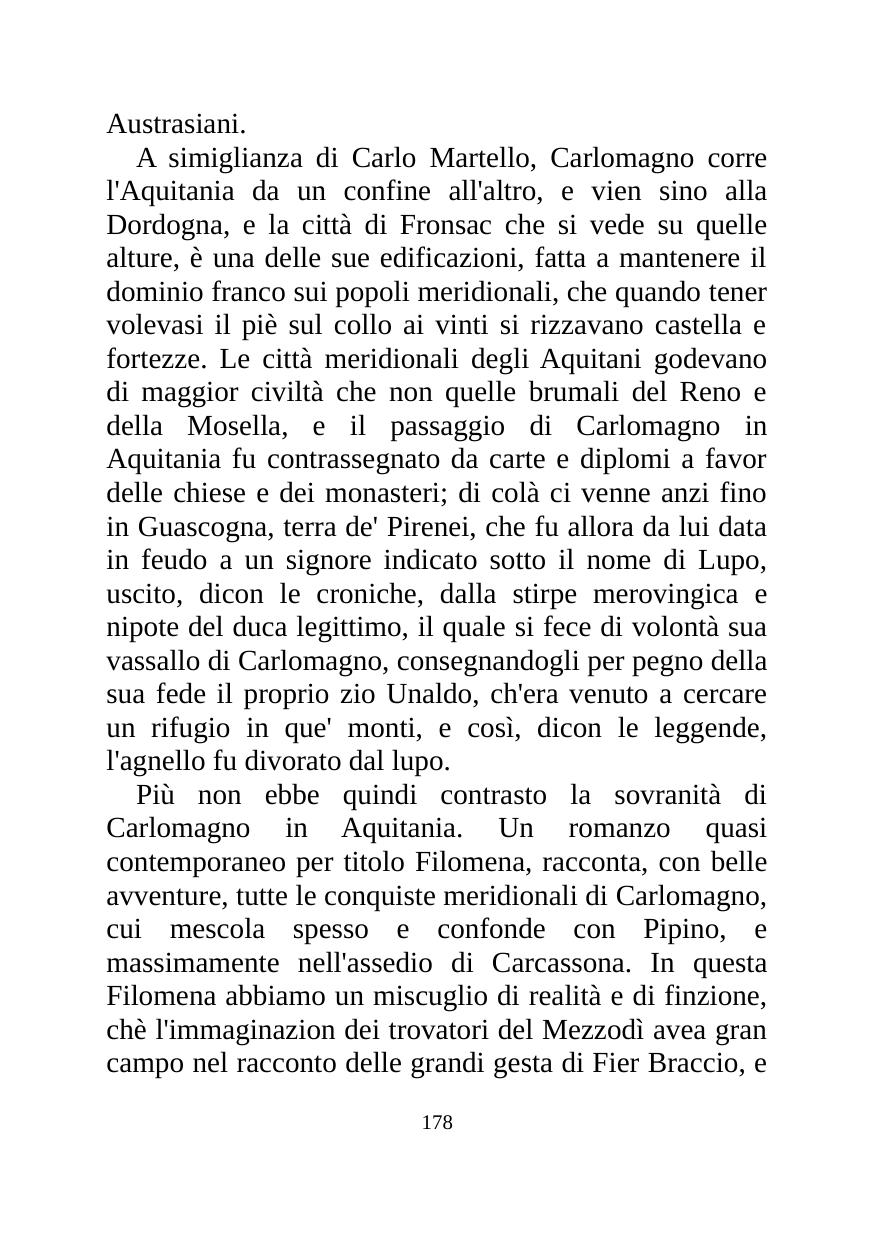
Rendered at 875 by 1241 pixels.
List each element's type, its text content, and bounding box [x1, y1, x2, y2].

text Più non ebbe quindi contrasto la sovranità di Carlomagno in Aquitania. Un romanzo quasi contemporaneo per titolo Filomena, racconta, con belle avventure, tutte le conquiste meridionali di Carlomagno, cui mescola spesso e confonde con Pipino, e massimamente nell'assedio di Carcassona. In questa Filomena abbiamo un miscuglio di realità e di finzione, chè l'immaginazion dei trovatori del Mezzodì avea gran campo nel racconto delle grandi gesta di Fier Braccio, e [106, 777, 768, 1079]
text Austrasiani. [106, 106, 768, 140]
text A simiglianza di Carlo Martello, Carlomagno corre l'Aquitania da un confine all'altro, e vien sino alla Dordogna, e la città di Fronsac che si vede su quelle alture, è una delle sue edificazioni, fatta a mantenere il dominio franco sui popoli meridionali, che quando tener volevasi il piè sul collo ai vinti si rizzavano castella e fortezze. Le città meridionali degli Aquitani godevano di maggior civiltà che non quelle brumali del Reno e della Mosella, e il passaggio di Carlomagno in Aquitania fu contrassegnato da carte e diplomi a favor delle chiese e dei monasteri; di colà ci venne anzi fino in Guascogna, terra de' Pirenei, che fu allora da lui data in feudo a un signore indicato sotto il nome di Lupo, uscito, dicon le croniche, dalla stirpe merovingica e nipote del duca legittimo, il quale si fece di volontà sua vassallo di Carlomagno, consegnandogli per pegno della sua fede il proprio zio Unaldo, ch'era venuto a cercare un rifugio in que' monti, e così, dicon le leggende, l'agnello fu divorato dal lupo. [106, 140, 768, 777]
